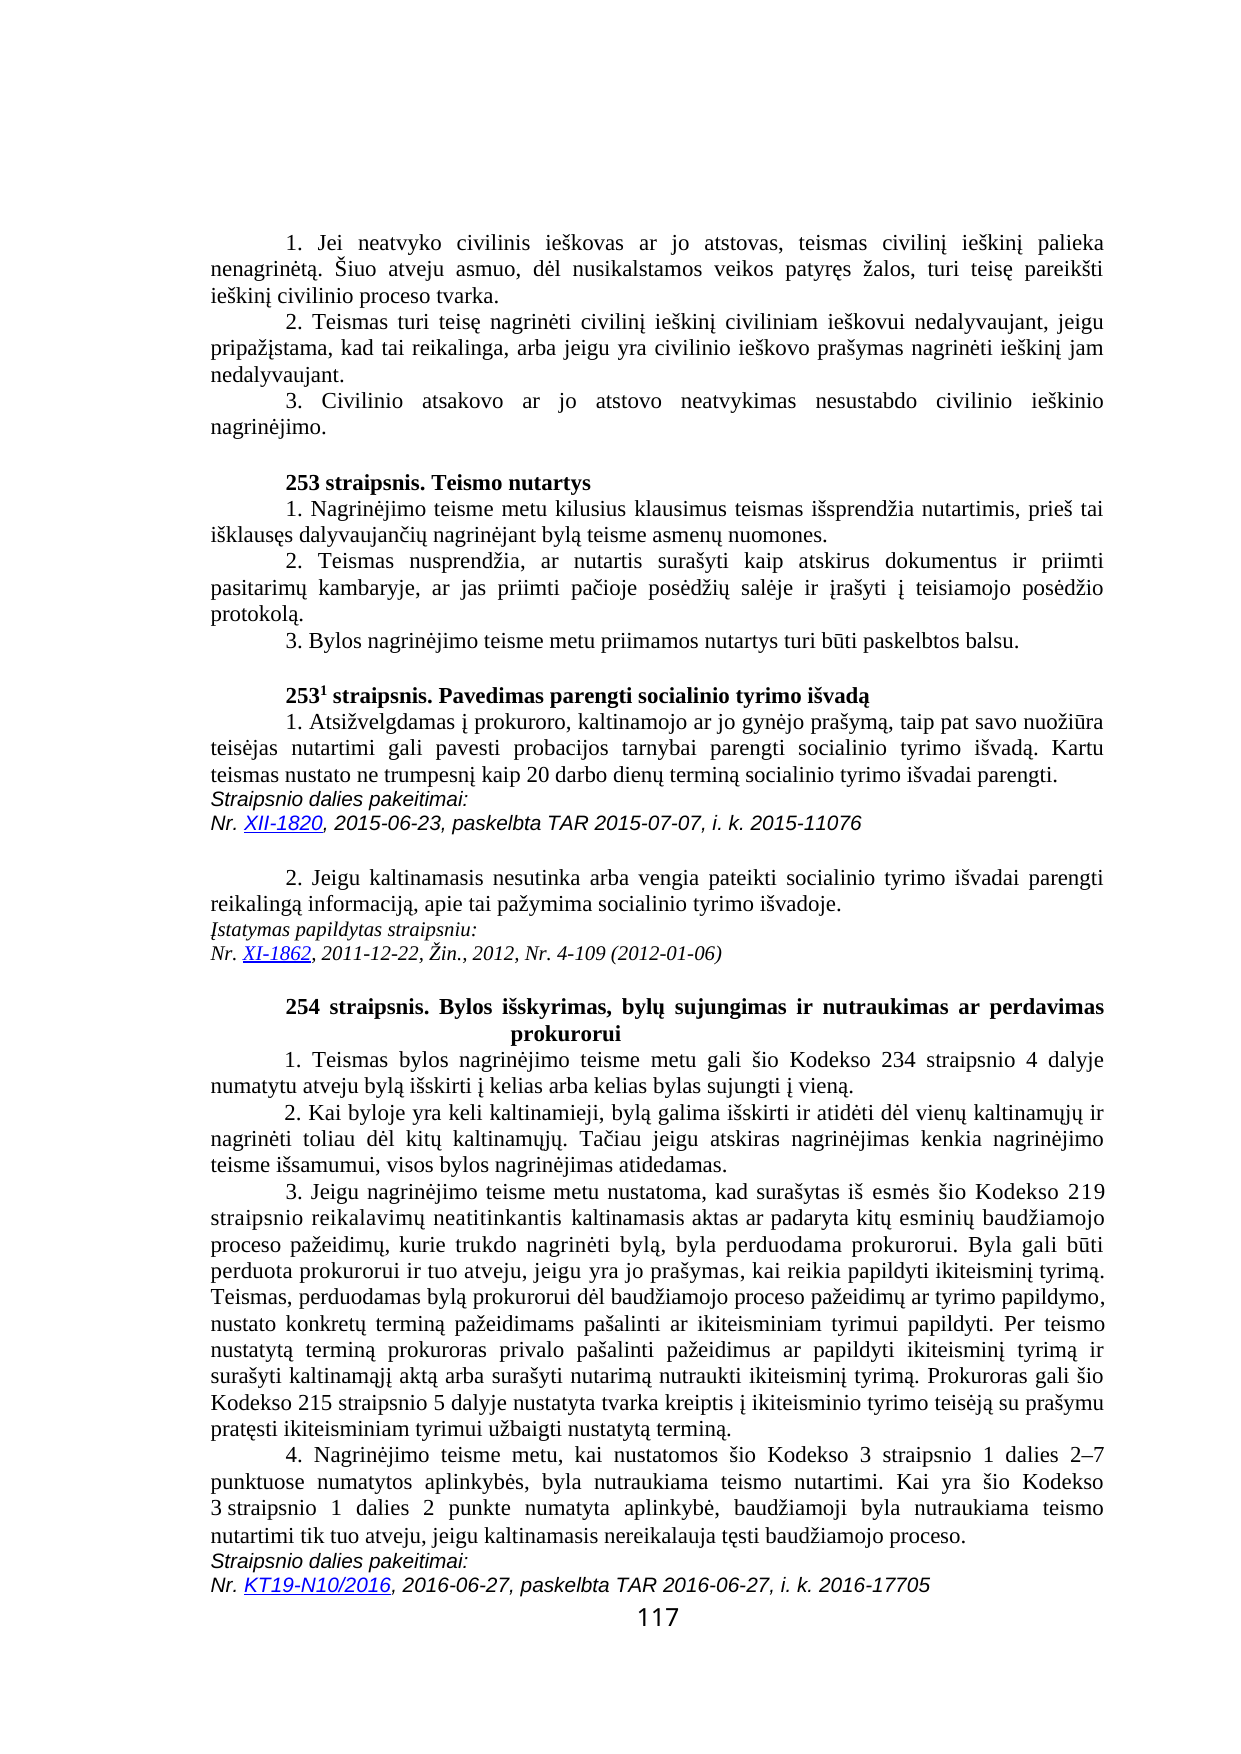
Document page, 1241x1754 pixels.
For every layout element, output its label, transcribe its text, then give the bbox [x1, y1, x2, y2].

text 254 straipsnis. Bylos išskyrimas, bylų sujungimas ir nutraukimas ar perdavimas prokurorui [285, 993, 1105, 1046]
text 2. Kai byloje yra keli kaltinamieji, bylą galima išskirti ir atidėti dėl vienų kaltinamųjų ir nagrinėti toliau dėl kitų kaltinamųjų. Tačiau jeigu atskiras nagrinėjimas kenkia nagrinėjimo teisme išsamumui, visos bylos nagrinėjimas atidedamas. [210, 1099, 1105, 1178]
text 2531 straipsnis. Pavedimas parengti socialinio tyrimo išvadą [210, 682, 1105, 708]
text 3. Civilinio atsakovo ar jo atstovo neatvykimas nesustabdo civilinio ieškinio nagrinėjimo. [210, 387, 1105, 440]
text 3. Jeigu nagrinėjimo teisme metu nustatoma, kad surašytas iš esmės šio Kodekso 219 straipsnio reikalavimų neatitinkantis kaltinamasis aktas ar padaryta kitų esminių baudžiamojo proceso pažeidimų, kurie trukdo nagrinėti bylą, byla perduodama prokurorui. Byla gali būti perduota prokurorui ir tuo atveju, jeigu yra jo prašymas, kai reikia papildyti ikiteisminį tyrimą. Teismas, perduodamas bylą prokurorui dėl baudžiamojo proceso pažeidimų ar tyrimo papildymo, nustato konkretų terminą pažeidimams pašalinti ar ikiteisminiam tyrimui papildyti. Per teismo nustatytą terminą prokuroras privalo pašalinti pažeidimus ar papildyti ikiteisminį tyrimą ir surašyti kaltinamąjį aktą arba surašyti nutarimą nutraukti ikiteisminį tyrimą. Prokuroras gali šio Kodekso 215 straipsnio 5 dalyje nustatyta tvarka kreiptis į ikiteisminio tyrimo teisėją su prašymu pratęsti ikiteisminiam tyrimui užbaigti nustatytą terminą. [210, 1178, 1105, 1441]
text Nr. XI-1862, 2011-12-22, Žin., 2012, Nr. 4-109 (2012-01-06) [210, 941, 1105, 965]
text Įstatymas papildytas straipsniu: [210, 917, 1105, 941]
text Nr. KT19-N10/2016, 2016-06-27, paskelbta TAR 2016-06-27, i. k. 2016-17705 [210, 1573, 1105, 1597]
text Straipsnio dalies pakeitimai: [210, 1549, 1105, 1573]
text 3. Bylos nagrinėjimo teisme metu priimamos nutartys turi būti paskelbtos balsu. [210, 627, 1105, 653]
text 2. Teismas nusprendžia, ar nutartis surašyti kaip atskirus dokumentus ir priimti pasitarimų kambaryje, ar jas priimti pačioje posėdžių salėje ir įrašyti į teisiamojo posėdžio protokolą. [210, 548, 1105, 627]
text 1. Atsižvelgdamas į prokuroro, kaltinamojo ar jo gynėjo prašymą, taip pat savo nuožiūra teisėjas nutartimi gali pavesti probacijos tarnybai parengti socialinio tyrimo išvadą. Kartu teismas nustato ne trumpesnį kaip 20 darbo dienų terminą socialinio tyrimo išvadai parengti. [210, 708, 1105, 787]
text 253 straipsnis. Teismo nutartys [210, 468, 1105, 495]
text 1. Nagrinėjimo teisme metu kilusius klausimus teismas išsprendžia nutartimis, prieš tai išklausęs dalyvaujančių nagrinėjant bylą teisme asmenų nuomones. [210, 495, 1105, 548]
text 2. Jeigu kaltinamasis nesutinka arba vengia pateikti socialinio tyrimo išvadai parengti reikalingą informaciją, apie tai pažymima socialinio tyrimo išvadoje. [210, 864, 1105, 917]
text Nr. XII-1820, 2015-06-23, paskelbta TAR 2015-07-07, i. k. 2015-11076 [210, 811, 1105, 835]
text 1. Teismas bylos nagrinėjimo teisme metu gali šio Kodekso 234 straipsnio 4 dalyje numatytu atveju bylą išskirti į kelias arba kelias bylas sujungti į vieną. [210, 1046, 1105, 1099]
text 2. Teismas turi teisę nagrinėti civilinį ieškinį civiliniam ieškovui nedalyvaujant, jeigu pripažįstama, kad tai reikalinga, arba jeigu yra civilinio ieškovo prašymas nagrinėti ieškinį jam nedalyvaujant. [210, 308, 1105, 387]
text Straipsnio dalies pakeitimai: [210, 787, 1105, 811]
text 1. Jei neatvyko civilinis ieškovas ar jo atstovas, teismas civilinį ieškinį palieka nenagrinėtą. Šiuo atveju asmuo, dėl nusikalstamos veikos patyręs žalos, turi teisę pareikšti ieškinį civilinio proceso tvarka. [210, 229, 1105, 308]
text 4. Nagrinėjimo teisme metu, kai nustatomos šio Kodekso 3 straipsnio 1 dalies 2–7 punktuose numatytos aplinkybės, byla nutraukiama teismo nutartimi. Kai yra šio Kodekso 3 straipsnio 1 dalies 2 punkte numatyta aplinkybė, baudžiamoji byla nutraukiama teismo nutartimi tik tuo atveju, jeigu kaltinamasis nereikalauja tęsti baudžiamojo proceso. [210, 1441, 1105, 1549]
